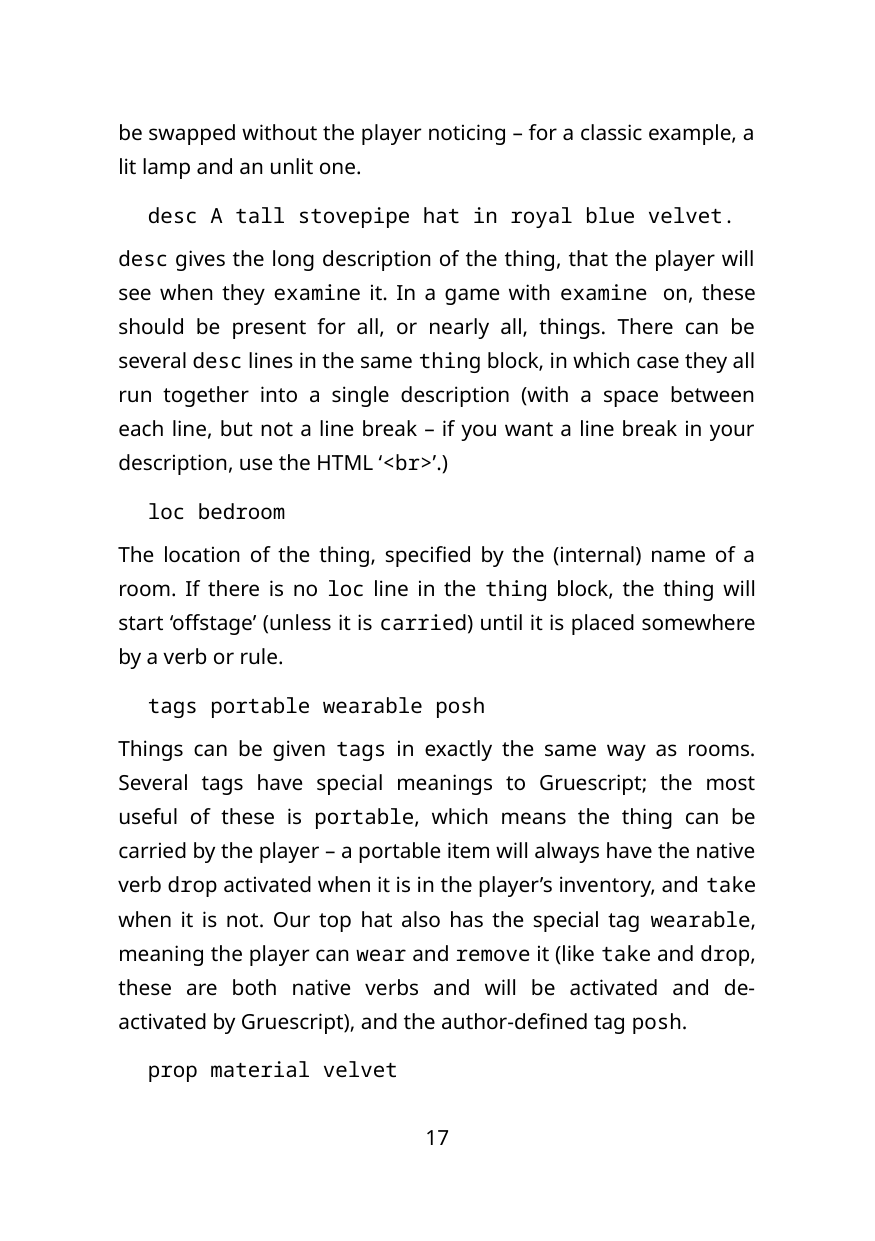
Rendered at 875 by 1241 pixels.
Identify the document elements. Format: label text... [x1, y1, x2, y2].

text Things can be given tags in exactly the same way as rooms. Several tags have special meanings to Gruescript; the most useful of these is portable, which means the thing can be carried by the player – a portable item will always have the native verb drop activated when it is in the player’s inventory, and take when it is not. Our top hat also has the special tag wearable, meaning the player can wear and remove it (like take and drop, these are both native verbs and will be activated and de-activated by Gruescript), and the author-defined tag posh. [118, 734, 756, 1035]
text tags portable wearable posh [148, 691, 756, 719]
text be swapped without the player noticing – for a classic example, a lit lamp and an unlit one. [118, 118, 756, 181]
text desc A tall stovepipe hat in royal blue velvet. [148, 201, 756, 229]
text loc bedroom [148, 497, 756, 526]
text The location of the thing, specified by the (internal) name of a room. If there is no loc line in the thing block, the thing will start ‘offstage’ (unless it is carried) until it is placed somewhere by a verb or rule. [118, 540, 756, 671]
text desc gives the long description of the thing, that the player will see when they examine it. In a game with examine on, these should be present for all, or nearly all, things. There can be several desc lines in the same thing block, in which case they all run together into a single description (with a space between each line, but not a line break – if you want a line break in your description, use the HTML ‘<br>’.) [118, 244, 756, 477]
text prop material velvet [148, 1056, 756, 1084]
